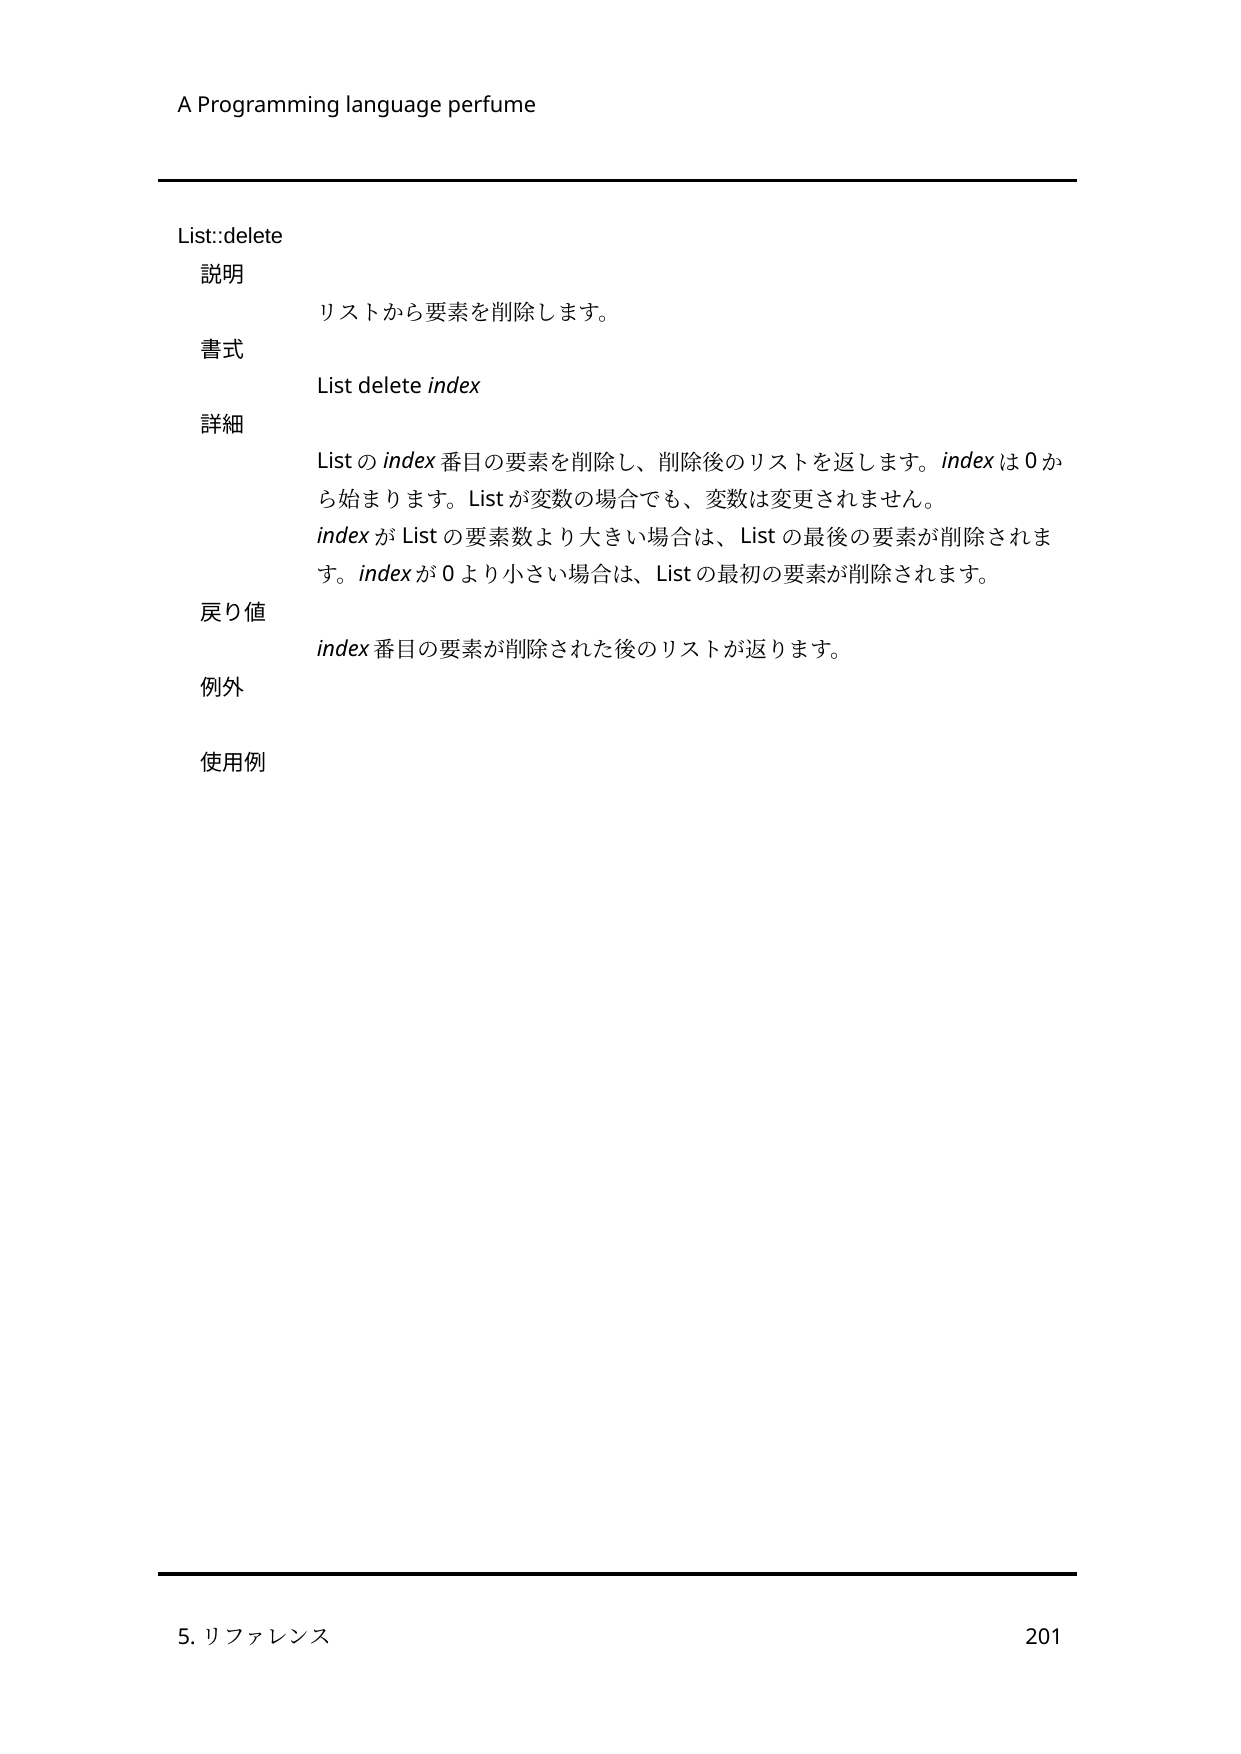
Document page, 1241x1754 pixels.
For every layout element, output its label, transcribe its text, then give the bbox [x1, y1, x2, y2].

table_cell Listのindex番目の要素を削除し、削除後のリストを返します。indexは0から始まります。Listが変数の場合でも、変数は変更されません。 indexがListの要素数より大きい場合は、Listの最後の要素が削除されます。indexが0より小さい場合は、Listの最初の要素が削除されます。 [317, 404, 1063, 592]
table_cell [317, 667, 1063, 742]
subtitle List::delete [177, 217, 1063, 254]
table_header リストから要素を削除します。 [317, 254, 1063, 329]
table_cell 詳細 [200, 404, 317, 592]
table_cell index番目の要素が削除された後のリストが返ります。 [317, 592, 1063, 667]
table_header 説明 [200, 254, 317, 329]
table_cell 戻り値 [200, 592, 317, 667]
table_cell [317, 742, 1063, 817]
table_cell List delete index [317, 329, 1063, 404]
table_cell 例外 [200, 667, 317, 742]
table_cell 書式 [200, 329, 317, 404]
table_cell 使用例 [200, 742, 317, 817]
